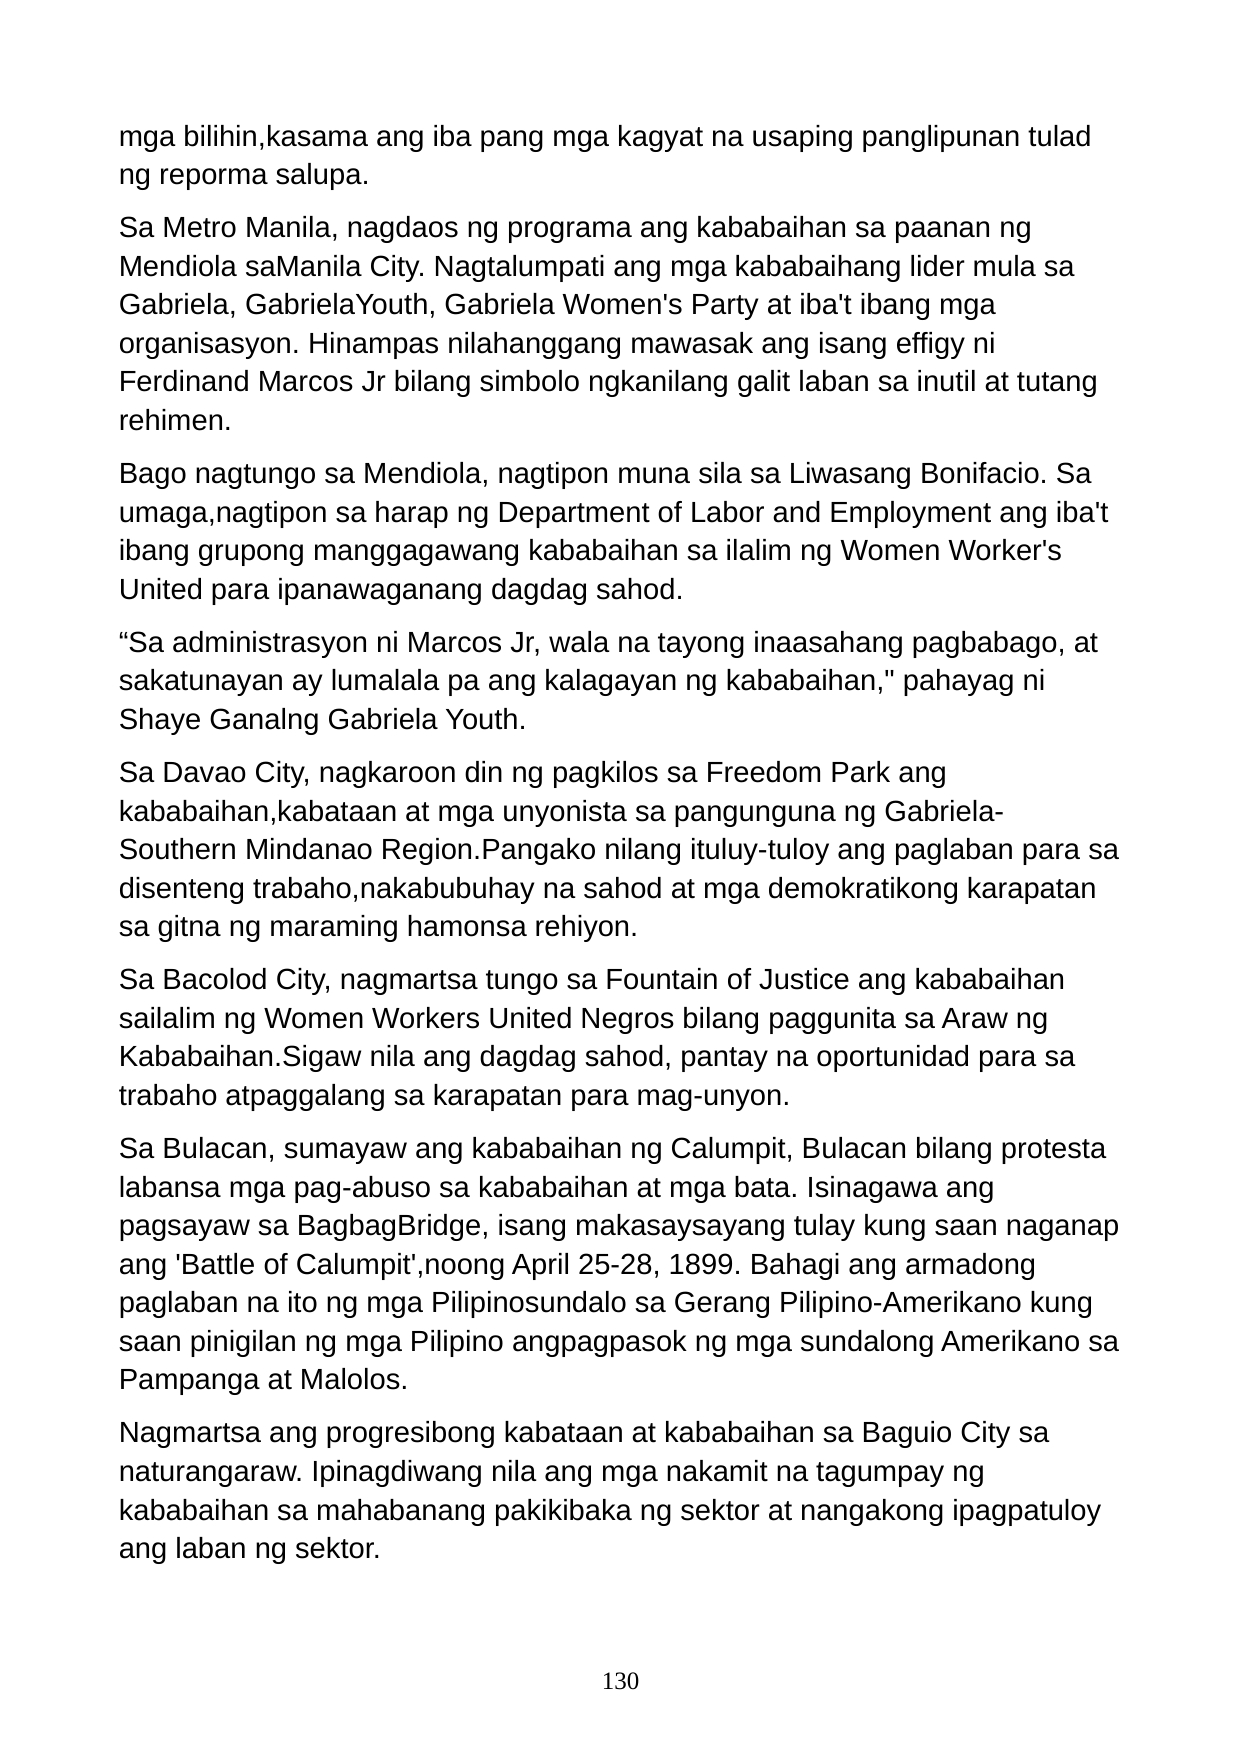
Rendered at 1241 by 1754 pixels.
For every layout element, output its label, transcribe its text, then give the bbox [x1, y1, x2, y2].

text Sa Bulacan, sumayaw ang kababaihan ng Calumpit, Bulacan bilang protesta labansa mga pag-abuso sa kababaihan at mga bata. Isinagawa ang pagsayaw sa BagbagBridge, isang makasaysayang tulay kung saan naganap ang 'Battle of Calumpit',noong April 25-28, 1899. Bahagi ang armadong paglaban na ito ng mga Pilipinosundalo sa Gerang Pilipino-Amerikano kung saan pinigilan ng mga Pilipino angpagpasok ng mga sundalong Amerikano sa Pampanga at Malolos. [118, 1131, 1122, 1396]
text Nagmartsa ang progresibong kabataan at kababaihan sa Baguio City sa naturangaraw. Ipinagdiwang nila ang mga nakamit na tagumpay ng kababaihan sa mahabanang pakikibaka ng sektor at nangakong ipagpatuloy ang laban ng sektor. [118, 1415, 1122, 1564]
text Sa Bacolod City, nagmartsa tungo sa Fountain of Justice ang kababaihan sailalim ng Women Workers United Negros bilang paggunita sa Araw ng Kababaihan.Sigaw nila ang dagdag sahod, pantay na oportunidad para sa trabaho atpaggalang sa karapatan para mag-unyon. [118, 962, 1122, 1111]
text mga bilihin,kasama ang iba pang mga kagyat na usaping panglipunan tulad ng reporma salupa. [118, 118, 1122, 191]
text Sa Davao City, nagkaroon din ng pagkilos sa Freedom Park ang kababaihan,kabataan at mga unyonista sa pangunguna ng Gabriela-Southern Mindanao Region.Pangako nilang ituluy-tuloy ang paglaban para sa disenteng trabaho,nakabubuhay na sahod at mga demokratikong karapatan sa gitna ng maraming hamonsa rehiyon. [118, 755, 1122, 943]
text “Sa administrasyon ni Marcos Jr, wala na tayong inaasahang pagbabago, at sakatunayan ay lumalala pa ang kalagayan ng kababaihan," pahayag ni Shaye Ganalng Gabriela Youth. [118, 625, 1122, 735]
text Sa Metro Manila, nagdaos ng programa ang kababaihan sa paanan ng Mendiola saManila City. Nagtalumpati ang mga kababaihang lider mula sa Gabriela, GabrielaYouth, Gabriela Women's Party at iba't ibang mga organisasyon. Hinampas nilahanggang mawasak ang isang effigy ni Ferdinand Marcos Jr bilang simbolo ngkanilang galit laban sa inutil at tutang rehimen. [118, 210, 1122, 436]
text Bago nagtungo sa Mendiola, nagtipon muna sila sa Liwasang Bonifacio. Sa umaga,nagtipon sa harap ng Department of Labor and Employment ang iba't ibang grupong manggagawang kababaihan sa ilalim ng Women Worker's United para ipanawaganang dagdag sahod. [118, 456, 1122, 605]
